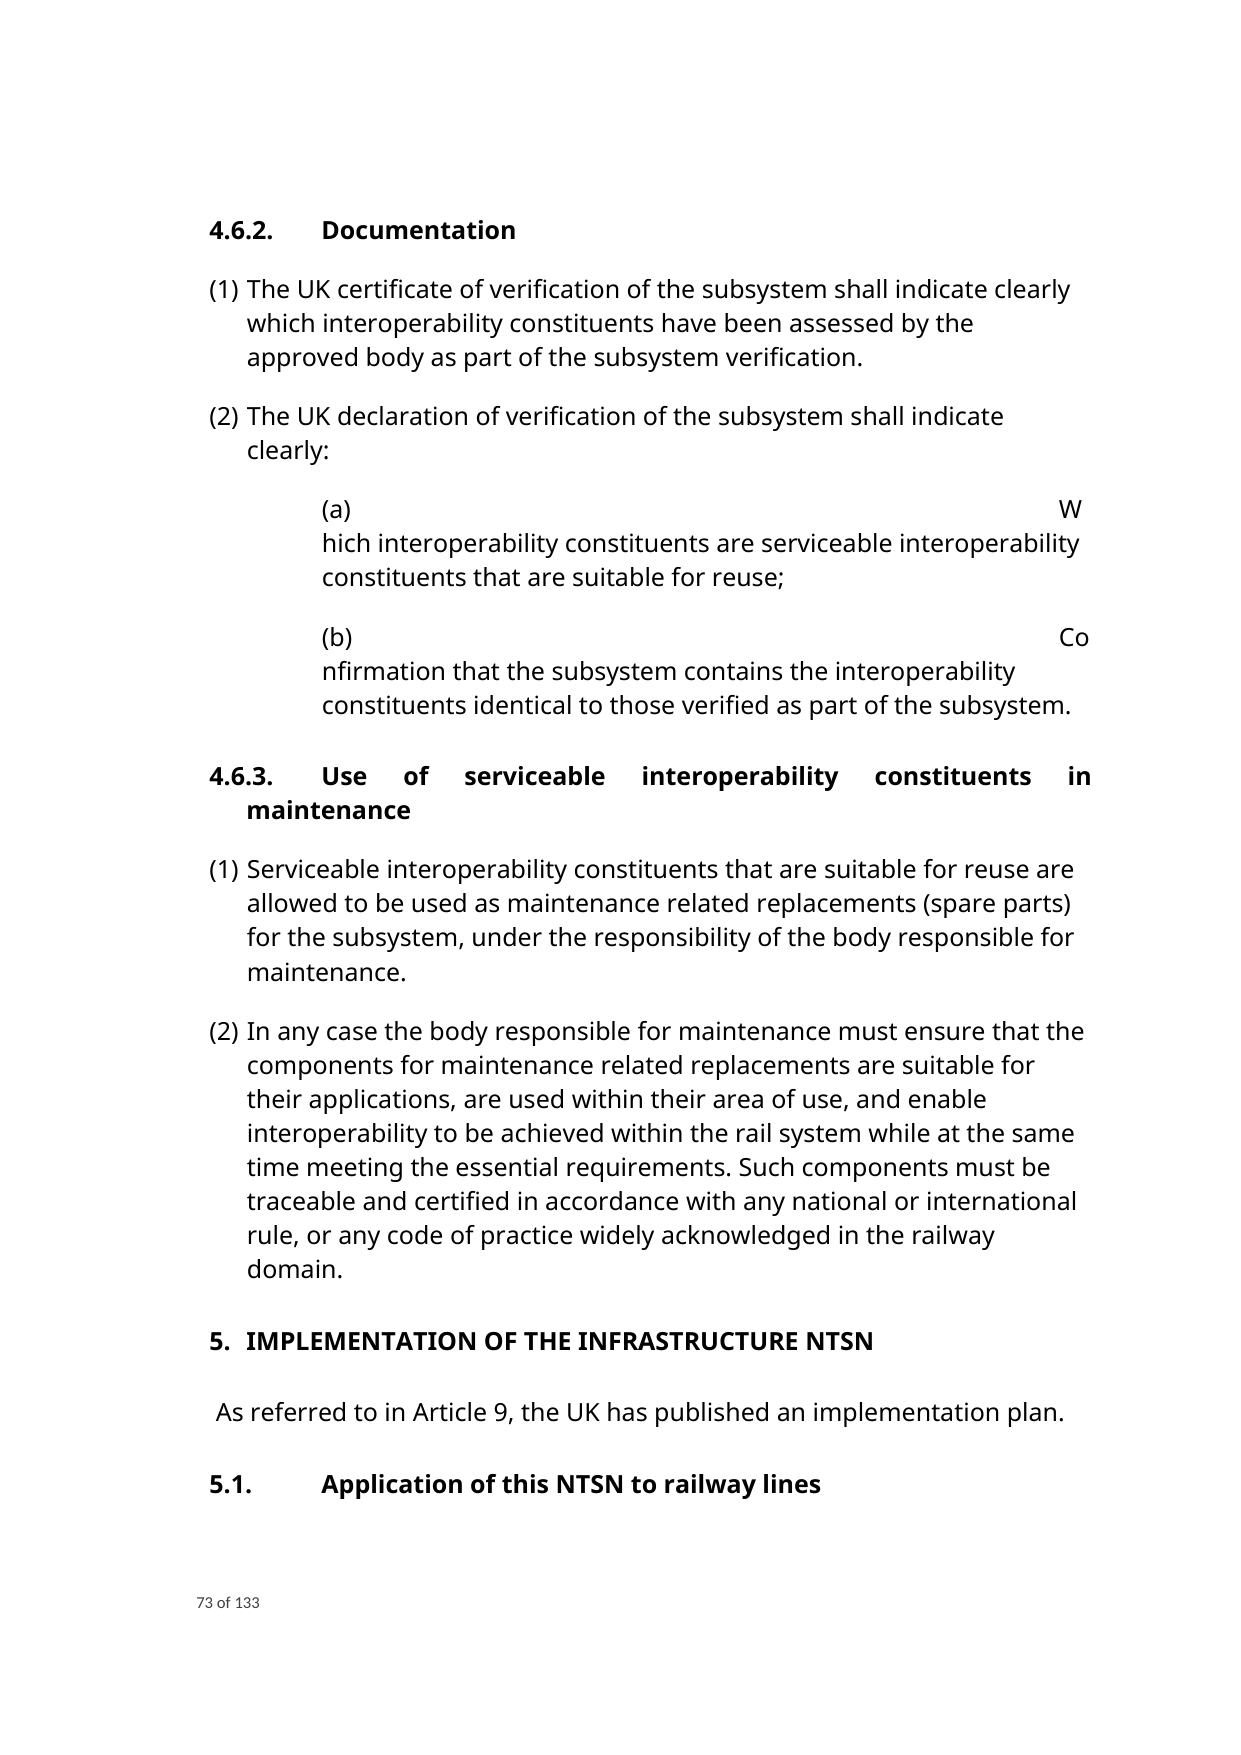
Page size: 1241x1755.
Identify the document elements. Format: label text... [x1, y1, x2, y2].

list The UK certificate of verification of the subsystem shall indicate clearly which interoperability constituents have been assessed by the approved body as part of the subsystem verification. [209, 272, 1093, 374]
list In any case the body responsible for maintenance must ensure that the components for maintenance related replacements are suitable for their applications, are used within their area of use, and enable interoperability to be achieved within the rail system while at the same time meeting the essential requirements. Such components must be traceable and certified in accordance with any national or international rule, or any code of practice widely acknowledged in the railway domain. [209, 1013, 1093, 1286]
list Serviceable interoperability constituents that are suitable for reuse are allowed to be used as maintenance related replacements (spare parts) for the subsystem, under the responsibility of the body responsible for maintenance. [209, 852, 1093, 988]
subtitle Application of this NTSN to railway lines [209, 1466, 1093, 1500]
text As referred to in Article 9, the UK has published an implementation plan. [209, 1395, 1093, 1429]
subtitle Documentation [209, 213, 1093, 247]
subtitle Use of serviceable interoperability constituents in maintenance [209, 759, 1093, 827]
list The UK declaration of verification of the subsystem shall indicate clearly: [209, 399, 1093, 467]
subtitle IMPLEMENTATION OF THE INFRASTRUCTURE NTSN [209, 1323, 1093, 1357]
list Which interoperability constituents are serviceable interoperability constituents that are suitable for reuse; [322, 492, 1093, 594]
list Confirmation that the subsystem contains the interoperability constituents identical to those verified as part of the subsystem. [322, 619, 1093, 721]
